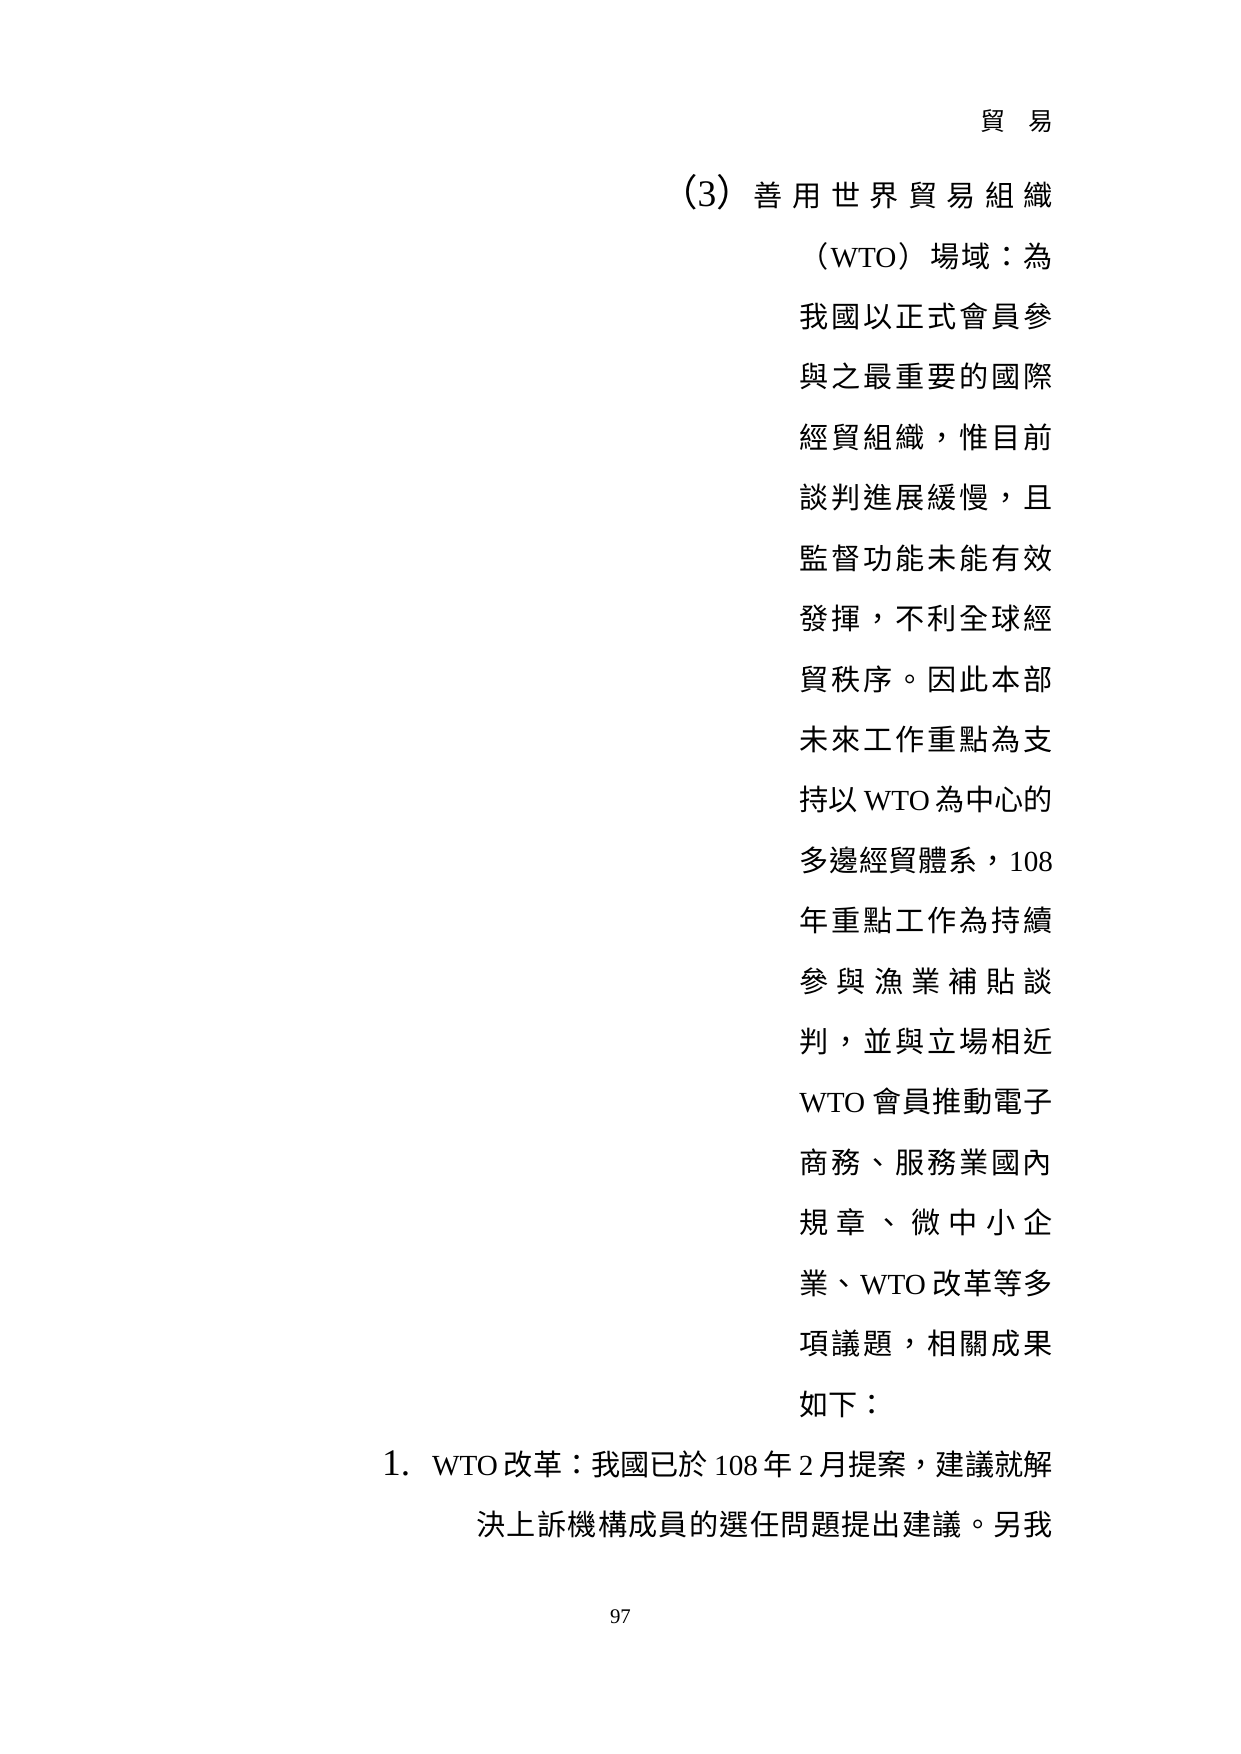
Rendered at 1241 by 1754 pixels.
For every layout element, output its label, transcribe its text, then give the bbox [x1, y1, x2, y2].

list 善用世界貿易組織（WTO）場域：為我國以正式會員參與之最重要的國際經貿組織，惟目前談判進展緩慢，且監督功能未能有效發揮，不利全球經貿秩序。因此本部未來工作重點為支持以WTO為中心的多邊經貿體系，108年重點工作為持續參與漁業補貼談判，並與立場相近WTO會員推動電子商務、服務業國內規章、微中小企業、WTO改革等多項議題，相關成果如下： [660, 158, 1053, 1427]
list WTO改革：我國已於108年2月提案，建議就解決上訴機構成員的選任問題提出建議。另我 [382, 1427, 1053, 1548]
